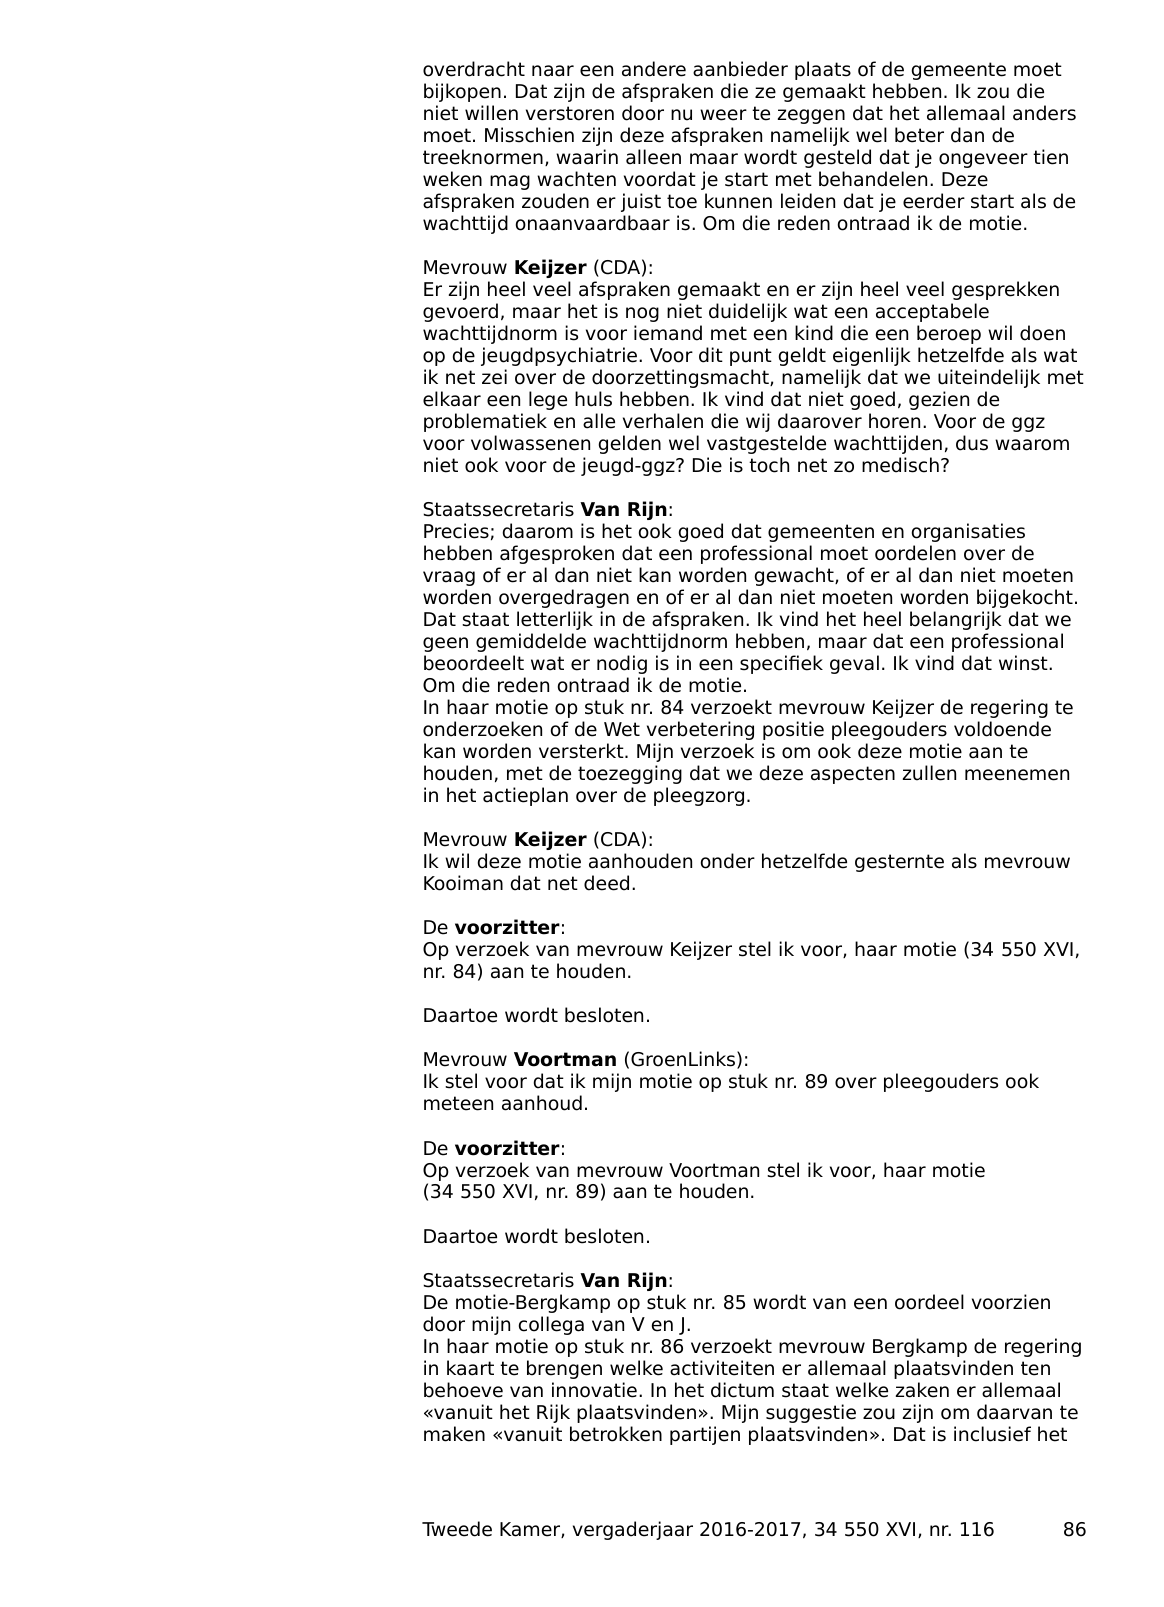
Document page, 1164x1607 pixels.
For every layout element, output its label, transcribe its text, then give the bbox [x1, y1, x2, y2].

text Er zijn heel veel afspraken gemaakt en er zijn heel veel gesprekken gevoerd, maar het is nog niet duidelijk wat een acceptabele wachttijdnorm is voor iemand met een kind die een beroep wil doen op de jeugdpsychiatrie. Voor dit punt geldt eigenlijk hetzelfde als wat ik net zei over de doorzettingsmacht, namelijk dat we uiteindelijk met elkaar een lege huls hebben. Ik vind dat niet goed, gezien de problematiek en alle verhalen die wij daarover horen. Voor de ggz voor volwassenen gelden wel vastgestelde wachttijden, dus waarom niet ook voor de jeugd-ggz? Die is toch net zo medisch? [422, 279, 1087, 477]
text Op verzoek van mevrouw Keijzer stel ik voor, haar motie (34 550 XVI, nr. 84) aan te houden. [422, 939, 1087, 983]
text Staatssecretaris Van Rijn: [422, 1270, 1087, 1292]
text De voorzitter: [422, 1137, 1087, 1159]
text Daartoe wordt besloten. [422, 1005, 1087, 1027]
text In haar motie op stuk nr. 84 verzoekt mevrouw Keijzer de regering te onderzoeken of de Wet verbetering positie pleegouders voldoende kan worden versterkt. Mijn verzoek is om ook deze motie aan te houden, met de toezegging dat we deze aspecten zullen meenemen in het actieplan over de pleegzorg. [422, 697, 1087, 807]
text Ik stel voor dat ik mijn motie op stuk nr. 89 over pleegouders ook meteen aanhoud. [422, 1071, 1087, 1115]
text Precies; daarom is het ook goed dat gemeenten en organisaties hebben afgesproken dat een professional moet oordelen over de vraag of er al dan niet kan worden gewacht, of er al dan niet moeten worden overgedragen en of er al dan niet moeten worden bijgekocht. Dat staat letterlijk in de afspraken. Ik vind het heel belangrijk dat we geen gemiddelde wachttijdnorm hebben, maar dat een professional beoordeelt wat er nodig is in een specifiek geval. Ik vind dat winst. Om die reden ontraad ik de motie. [422, 521, 1087, 697]
text Op verzoek van mevrouw Voortman stel ik voor, haar motie (34 550 XVI, nr. 89) aan te houden. [422, 1159, 1087, 1203]
text Staatssecretaris Van Rijn: [422, 499, 1087, 521]
text De voorzitter: [422, 917, 1087, 939]
text overdracht naar een andere aanbieder plaats of de gemeente moet bijkopen. Dat zijn de afspraken die ze gemaakt hebben. Ik zou die niet willen verstoren door nu weer te zeggen dat het allemaal anders moet. Misschien zijn deze afspraken namelijk wel beter dan de treeknormen, waarin alleen maar wordt gesteld dat je ongeveer tien weken mag wachten voordat je start met behandelen. Deze afspraken zouden er juist toe kunnen leiden dat je eerder start als de wachttijd onaanvaardbaar is. Om die reden ontraad ik de motie. [422, 59, 1087, 235]
text Mevrouw Keijzer (CDA): [422, 257, 1087, 279]
text Daartoe wordt besloten. [422, 1226, 1087, 1248]
text Mevrouw Keijzer (CDA): [422, 829, 1087, 851]
text In haar motie op stuk nr. 86 verzoekt mevrouw Bergkamp de regering in kaart te brengen welke activiteiten er allemaal plaatsvinden ten behoeve van innovatie. In het dictum staat welke zaken er allemaal «vanuit het Rijk plaatsvinden». Mijn suggestie zou zijn om daarvan te maken «vanuit betrokken partijen plaatsvinden». Dat is inclusief het [422, 1336, 1087, 1446]
text Ik wil deze motie aanhouden onder hetzelfde gesternte als mevrouw Kooiman dat net deed. [422, 851, 1087, 895]
text De motie-Bergkamp op stuk nr. 85 wordt van een oordeel voorzien door mijn collega van V en J. [422, 1292, 1087, 1336]
text Mevrouw Voortman (GroenLinks): [422, 1049, 1087, 1071]
